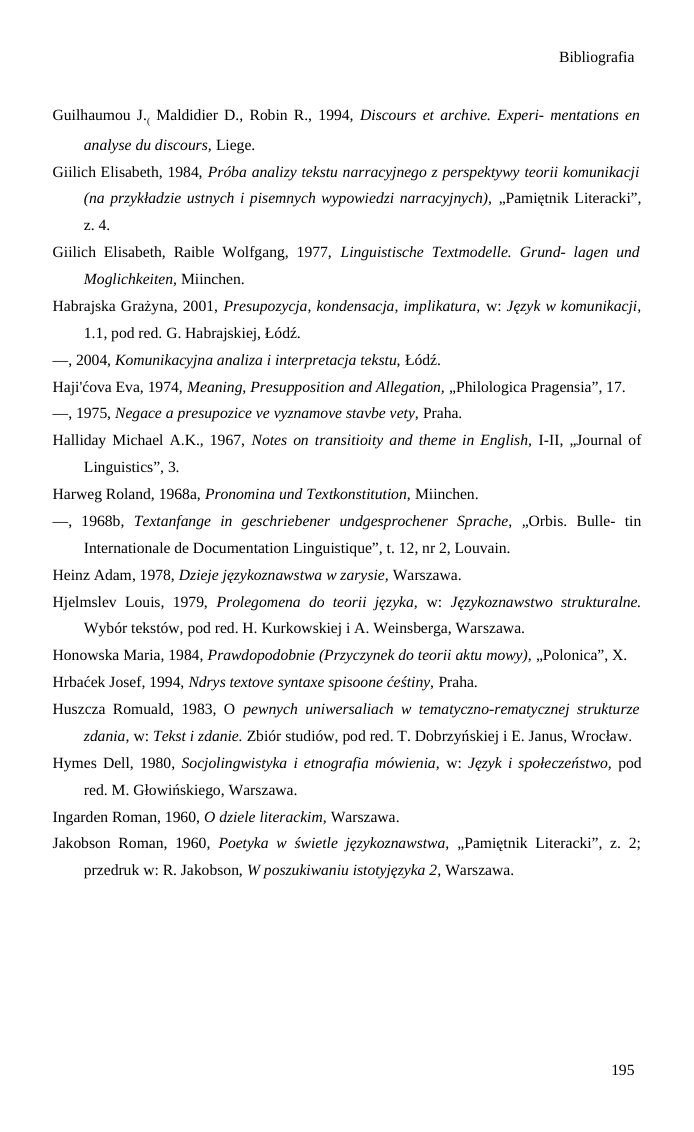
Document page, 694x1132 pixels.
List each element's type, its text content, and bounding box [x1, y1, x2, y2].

text Bibliografia [559, 48, 639, 66]
text Huszcza Romuald, 1983, O pewnych uniwersaliach w tematyczno-rematycznej strukturze zdania, w: Tekst i zdanie. Zbiór studiów, pod red. T. Dobrzyń­skiej i E. Janus, Wrocław. [52, 700, 641, 745]
text Harweg Roland, 1968a, Pronomina und Textkonstitution, Miinchen. [52, 485, 641, 503]
text Giilich Elisabeth, Raible Wolfgang, 1977, Linguistische Textmodelle. Grund- lagen und Moglichkeiten, Miinchen. [52, 243, 641, 288]
text Halliday Michael A.K., 1967, Notes on transitioity and theme in English, I-II, „Journal of Linguistics”, 3. [52, 431, 641, 476]
text Heinz Adam, 1978, Dzieje językoznawstwa w zarysie, Warszawa. [52, 566, 641, 583]
text Hrbaćek Josef, 1994, Ndrys textove syntaxe spisoone ćeśtiny, Praha. [52, 673, 641, 691]
text 195 [611, 1061, 639, 1079]
text —, 1975, Negace a presupozice ve vyznamove stavbe vety, Praha. [52, 404, 641, 422]
text Guilhaumou J.( Maldidier D., Robin R., 1994, Discours et archive. Experi- mentations en analyse du discours, Liege. [52, 106, 641, 153]
text Giilich Elisabeth, 1984, Próba analizy tekstu narracyjnego z perspektywy teorii komunikacji (na przykładzie ustnych i pisemnych wypowiedzi narracyjnych), „Pamiętnik Literacki”, z. 4. [52, 162, 641, 234]
text Jakobson Roman, 1960, Poetyka w świetle językoznawstwa, „Pamiętnik Literacki”, z. 2; przedruk w: R. Jakobson, W poszukiwaniu istotyjęzyka 2, Warszawa. [52, 834, 641, 879]
text Hjelmslev Louis, 1979, Prolegomena do teorii języka, w: Językoznawstwo struk­turalne. Wybór tekstów, pod red. H. Kurkowskiej i A. Weinsberga, War­szawa. [52, 592, 641, 637]
text —, 2004, Komunikacyjna analiza i interpretacja tekstu, Łódź. [52, 351, 641, 368]
text Habrajska Grażyna, 2001, Presupozycja, kondensacja, implikatura, w: Język w komunikacji, 1.1, pod red. G. Habrajskiej, Łódź. [52, 297, 641, 342]
text Honowska Maria, 1984, Prawdopodobnie (Przyczynek do teorii aktu mowy), „Polonica”, X. [52, 646, 641, 664]
text —, 1968b, Textanfange in geschriebener undgesprochener Sprache, „Orbis. Bulle- tin Internationale de Documentation Linguistique”, t. 12, nr 2, Louvain. [52, 512, 641, 557]
text Hymes Dell, 1980, Socjolingwistyka i etnografia mówienia, w: Język i społeczeń­stwo, pod red. M. Głowińskiego, Warszawa. [52, 754, 641, 798]
text Haji'ćova Eva, 1974, Meaning, Presupposition and Allegation, „Philologica Pragensia”, 17. [52, 377, 641, 395]
text Ingarden Roman, 1960, O dziele literackim, Warszawa. [52, 807, 641, 825]
